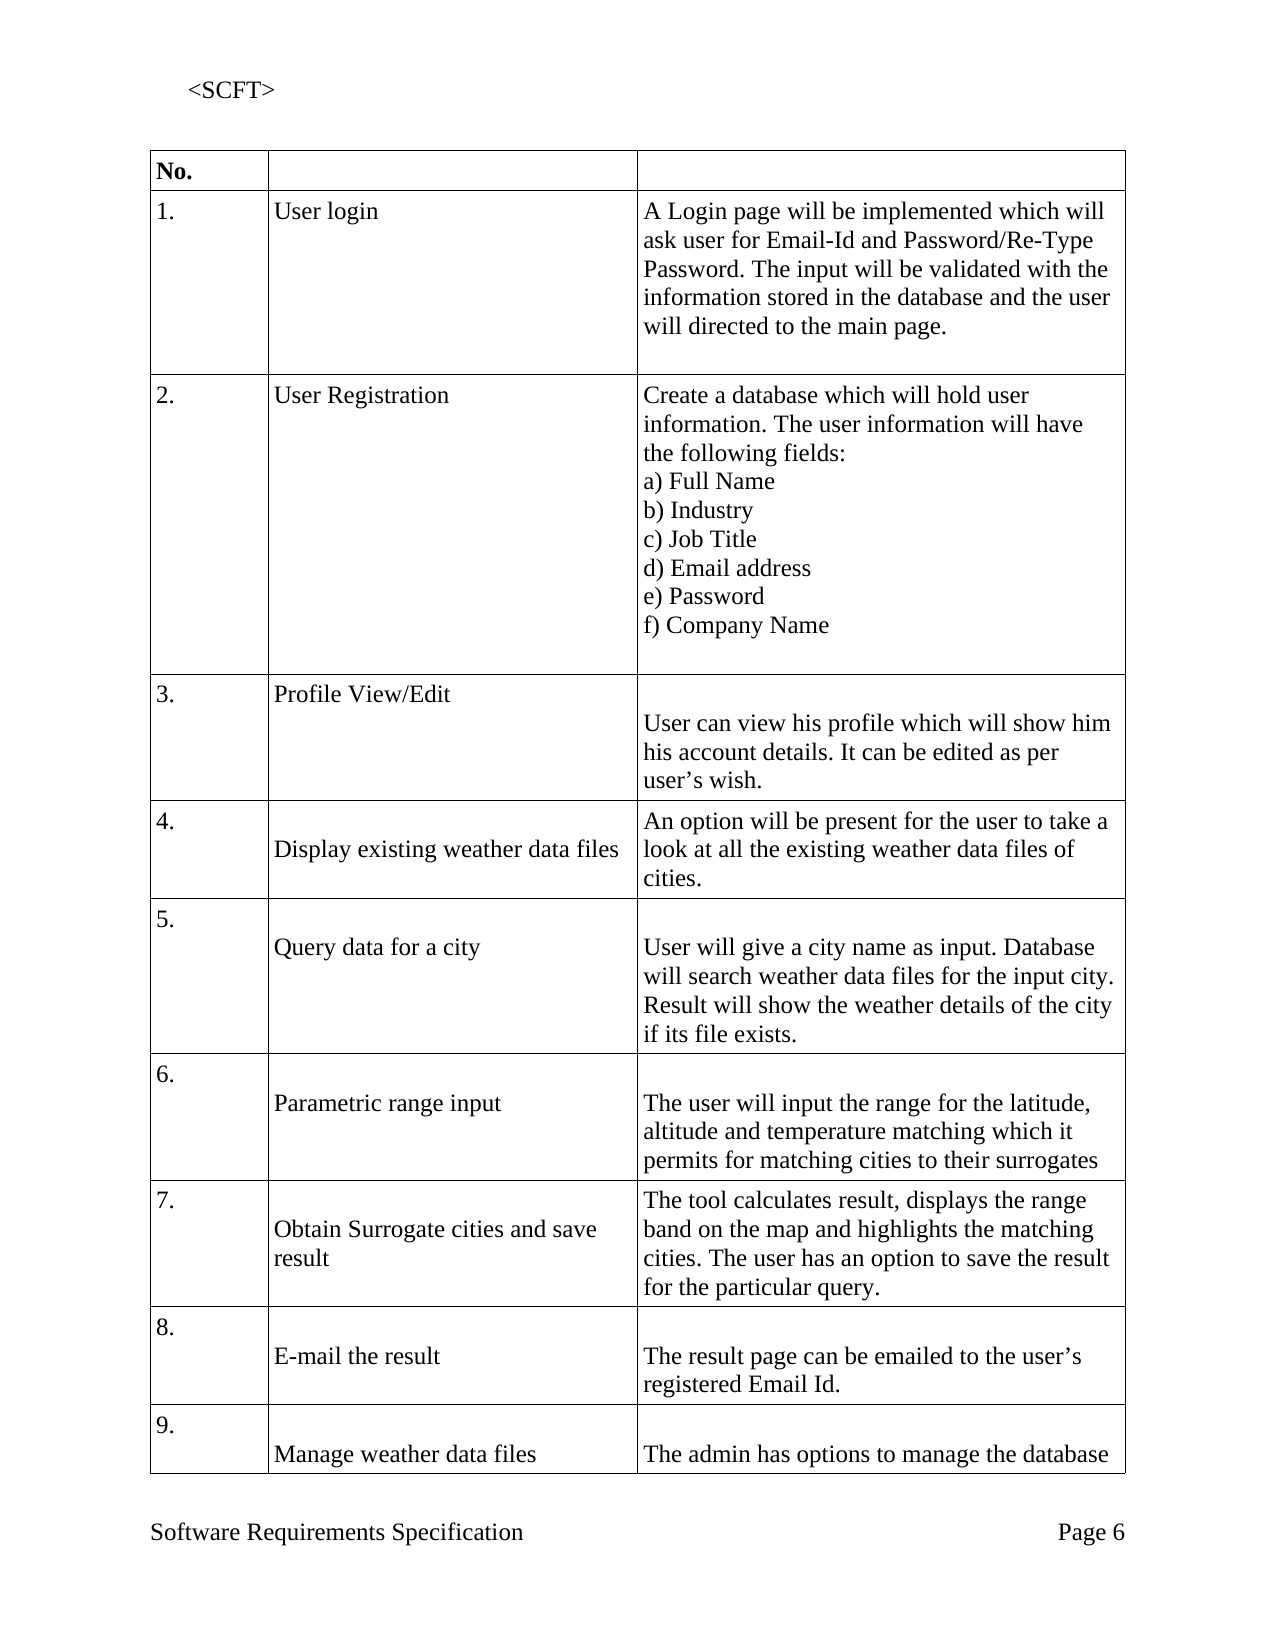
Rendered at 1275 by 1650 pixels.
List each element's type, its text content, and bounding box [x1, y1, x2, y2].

table_cell The result page can be emailed to the user’s registered Email Id. [638, 1307, 1125, 1404]
table_cell E-mail the result [269, 1307, 637, 1404]
table_cell An option will be present for the user to take a look at all the existing weather data files of cities. [638, 801, 1125, 898]
table_cell 6. [151, 1054, 268, 1180]
table_cell Query data for a city [269, 899, 637, 1053]
table_cell 8. [151, 1307, 268, 1404]
table_cell 2. [151, 375, 268, 673]
table_header [638, 151, 1125, 190]
table_cell 9. [151, 1405, 268, 1473]
table_cell The admin has options to manage the database [638, 1405, 1125, 1473]
table_cell 4. [151, 801, 268, 898]
table_header No. [151, 151, 268, 190]
table_cell User login [269, 191, 637, 374]
table_cell Create a database which will hold user information. The user information will have the following fields: a) Full Name b) Industry c) Job Title d) Email address e) Password f) Company Name [638, 375, 1125, 673]
table_cell Profile View/Edit [269, 675, 637, 800]
table_cell 7. [151, 1181, 268, 1306]
table_cell User can view his profile which will show him his account details. It can be edited as per user’s wish. [638, 675, 1125, 800]
table_cell Obtain Surrogate cities and save result [269, 1181, 637, 1306]
table_cell Display existing weather data files [269, 801, 637, 898]
table_cell Parametric range input [269, 1054, 637, 1180]
table_cell User Registration [269, 375, 637, 673]
table_cell The tool calculates result, displays the range band on the map and highlights the matching cities. The user has an option to save the result for the particular query. [638, 1181, 1125, 1306]
table_cell Manage weather data files [269, 1405, 637, 1473]
table_header [269, 151, 637, 190]
table_cell 3. [151, 675, 268, 800]
table_cell The user will input the range for the latitude, altitude and temperature matching which it permits for matching cities to their surrogates [638, 1054, 1125, 1180]
table_cell 1. [151, 191, 268, 374]
table_cell User will give a city name as input. Database will search weather data files for the input city. Result will show the weather details of the city if its file exists. [638, 899, 1125, 1053]
table_cell A Login page will be implemented which will ask user for Email-Id and Password/Re-Type Password. The input will be validated with the information stored in the database and the user will directed to the main page. [638, 191, 1125, 374]
table_cell 5. [151, 899, 268, 1053]
